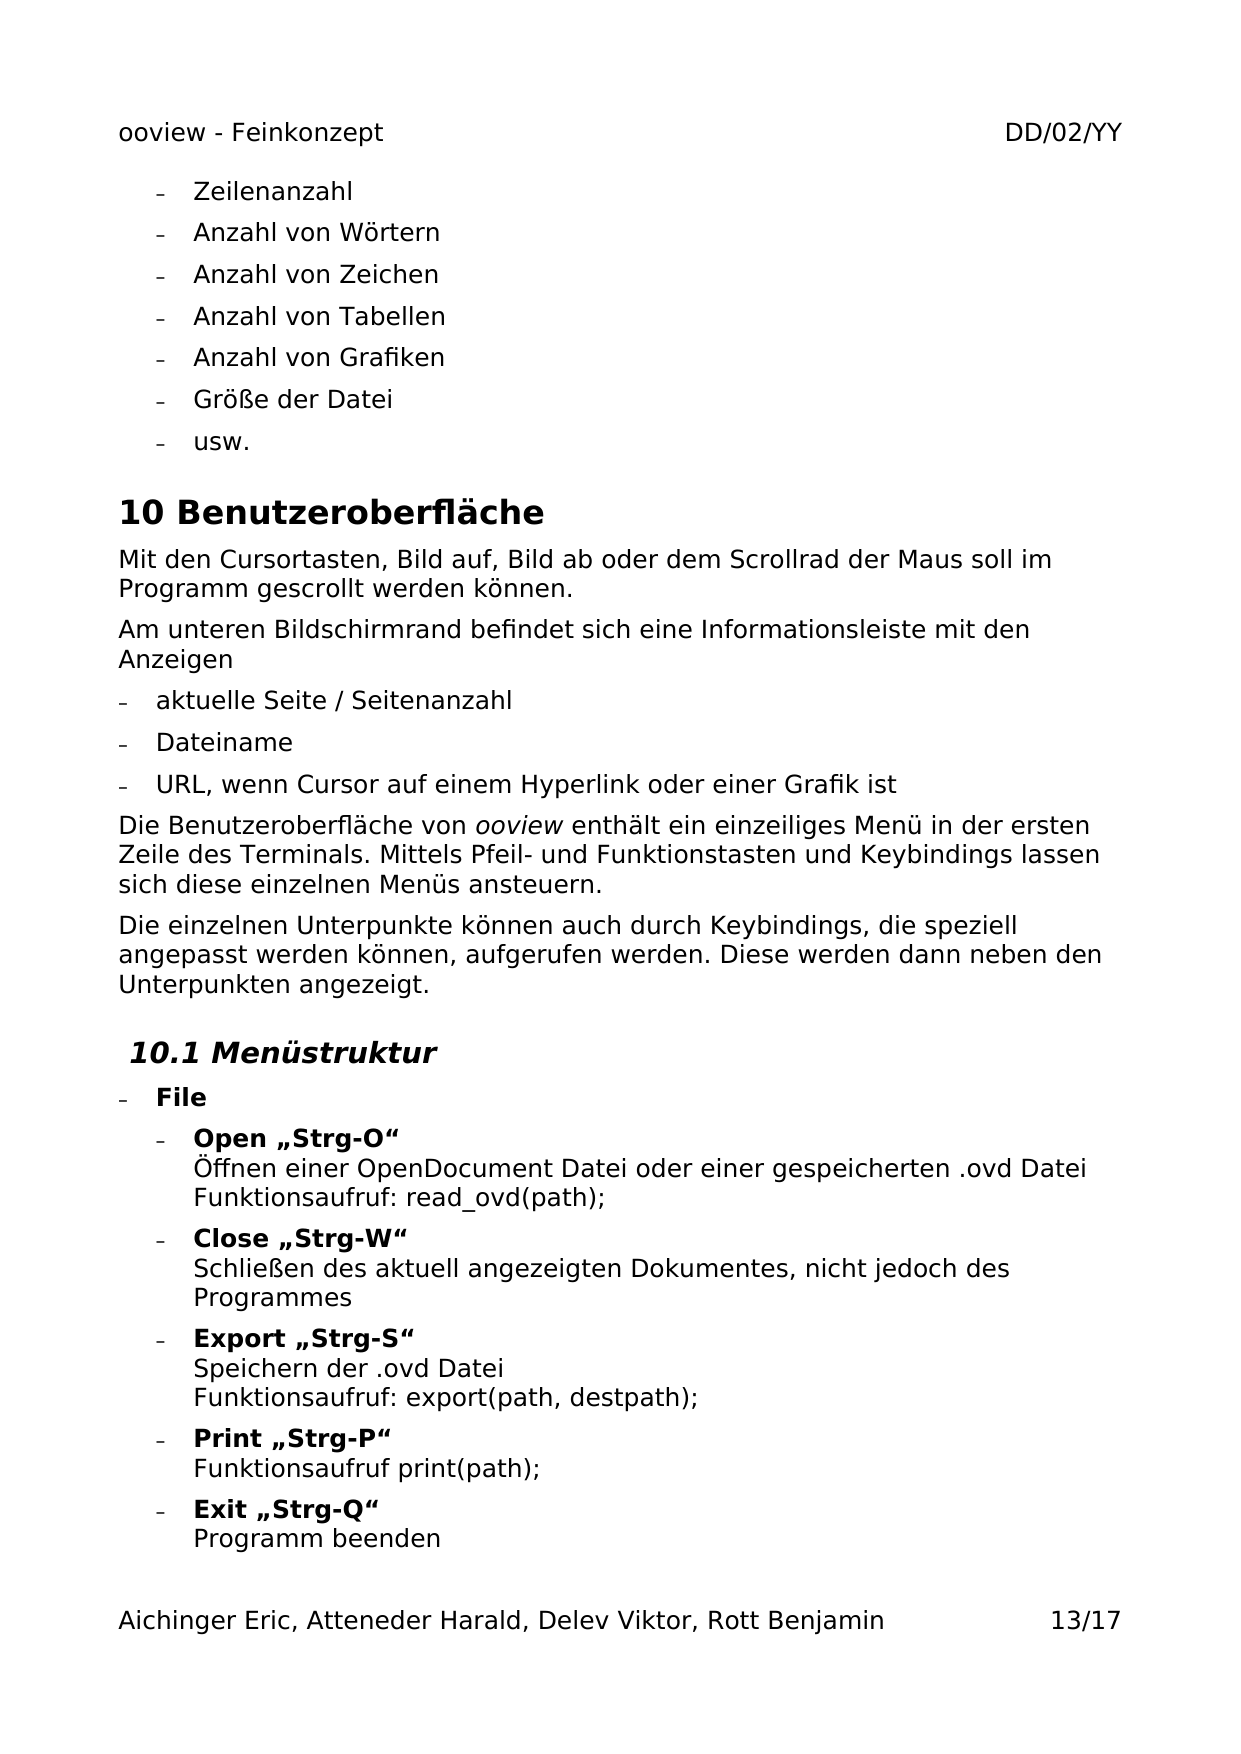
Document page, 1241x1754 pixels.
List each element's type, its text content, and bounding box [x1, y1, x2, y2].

list Anzahl von Grafiken [156, 343, 1122, 373]
list Exit „Strg-Q“ Programm beenden [156, 1495, 1122, 1554]
list aktuelle Seite / Seitenanzahl [118, 686, 1122, 716]
list Zeilenanzahl [156, 177, 1122, 206]
list Export „Strg-S“ Speichern der .ovd Datei Funktionsaufruf: export(path, destpath); [156, 1324, 1122, 1412]
list Print „Strg-P“ Funktionsaufruf print(path); [156, 1424, 1122, 1483]
list Open „Strg-O“ Öffnen einer OpenDocument Datei oder einer gespeicherten .ovd Datei Funktionsaufruf: read_ovd(path); [156, 1124, 1122, 1212]
text Die einzelnen Unterpunkte können auch durch Keybindings, die speziell angepasst werden können, aufgerufen werden. Diese werden dann neben den Unterpunkten angezeigt. [118, 911, 1122, 999]
text Die Benutzeroberfläche von ooview enthält ein einzeiliges Menü in der ersten Zeile des Terminals. Mittels Pfeil- und Funktionstasten und Keybindings lassen sich diese einzelnen Menüs ansteuern. [118, 811, 1122, 899]
list Anzahl von Tabellen [156, 302, 1122, 331]
subtitle Benutzeroberfläche [118, 493, 1122, 532]
list usw. [156, 427, 1122, 456]
text Mit den Cursortasten, Bild auf, Bild ab oder dem Scrollrad der Maus soll im Programm gescrollt werden können. [118, 545, 1122, 603]
list Dateiname [118, 728, 1122, 757]
list File [118, 1083, 1122, 1112]
list Anzahl von Wörtern [156, 218, 1122, 248]
list Größe der Datei [156, 385, 1122, 414]
subtitle Menüstruktur [118, 1036, 1122, 1070]
list Anzahl von Zeichen [156, 260, 1122, 289]
list URL, wenn Cursor auf einem Hyperlink oder einer Grafik ist [118, 770, 1122, 799]
list Close „Strg-W“ Schließen des aktuell angezeigten Dokumentes, nicht jedoch des Programmes [156, 1224, 1122, 1312]
text Am unteren Bildschirmrand befindet sich eine Informationsleiste mit den Anzeigen [118, 616, 1122, 674]
